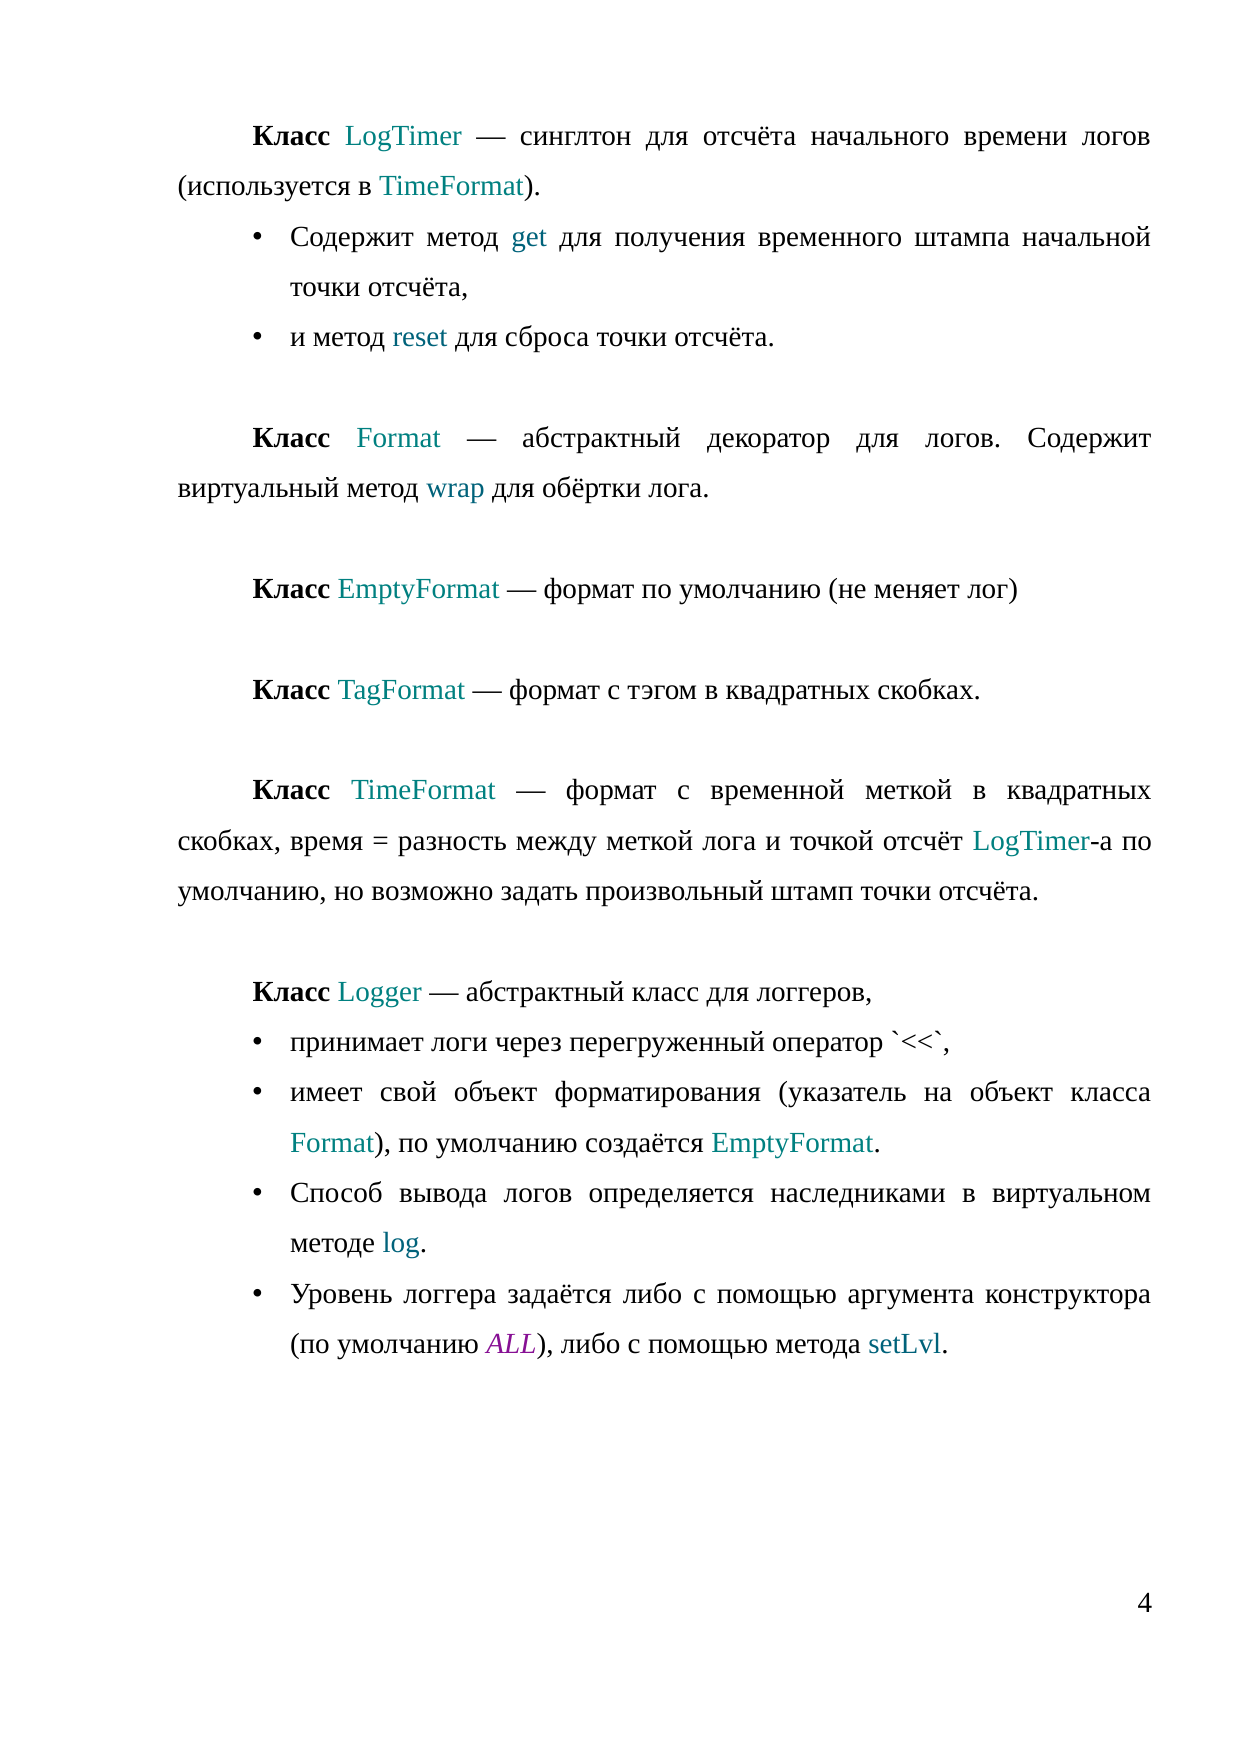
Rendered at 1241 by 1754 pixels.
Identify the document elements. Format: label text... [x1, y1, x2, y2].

list принимает логи через перегруженный оператор `<<`, [252, 1024, 1152, 1058]
text Класс LogTimer — синглтон для отсчёта начального времени логов (используется в TimeFormat). [177, 118, 1152, 202]
text Класс TagFormat — формат с тэгом в квадратных скобках. [177, 672, 1152, 705]
list Способ вывода логов определяется наследниками в виртуальном методе log. [252, 1175, 1152, 1259]
text Класс Format — абстрактный декоратор для логов. Содержит виртуальный метод wrap для обёртки лога. [177, 420, 1152, 504]
list Уровень логгера задаётся либо с помощью аргумента конструктора (по умолчанию ALL), либо с помощью метода setLvl. [252, 1276, 1152, 1360]
list и метод reset для сброса точки отсчёта. [252, 319, 1152, 353]
list имеет свой объект форматирования (указатель на объект класса Format), по умолчанию создаётся EmptyFormat. [252, 1074, 1152, 1158]
text Класс EmptyFormat — формат по умолчанию (не меняет лог) [177, 571, 1152, 605]
text Класс TimeFormat — формат с временной меткой в квадратных скобках, время = разность между меткой лога и точкой отсчёт LogTimer-a по умолчанию, но возможно задать произвольный штамп точки отсчёта. [177, 772, 1152, 907]
list Содержит метод get для получения временного штампа начальной точки отсчёта, [252, 219, 1152, 303]
text Класс Logger — абстрактный класс для логгеров, [177, 974, 1152, 1007]
